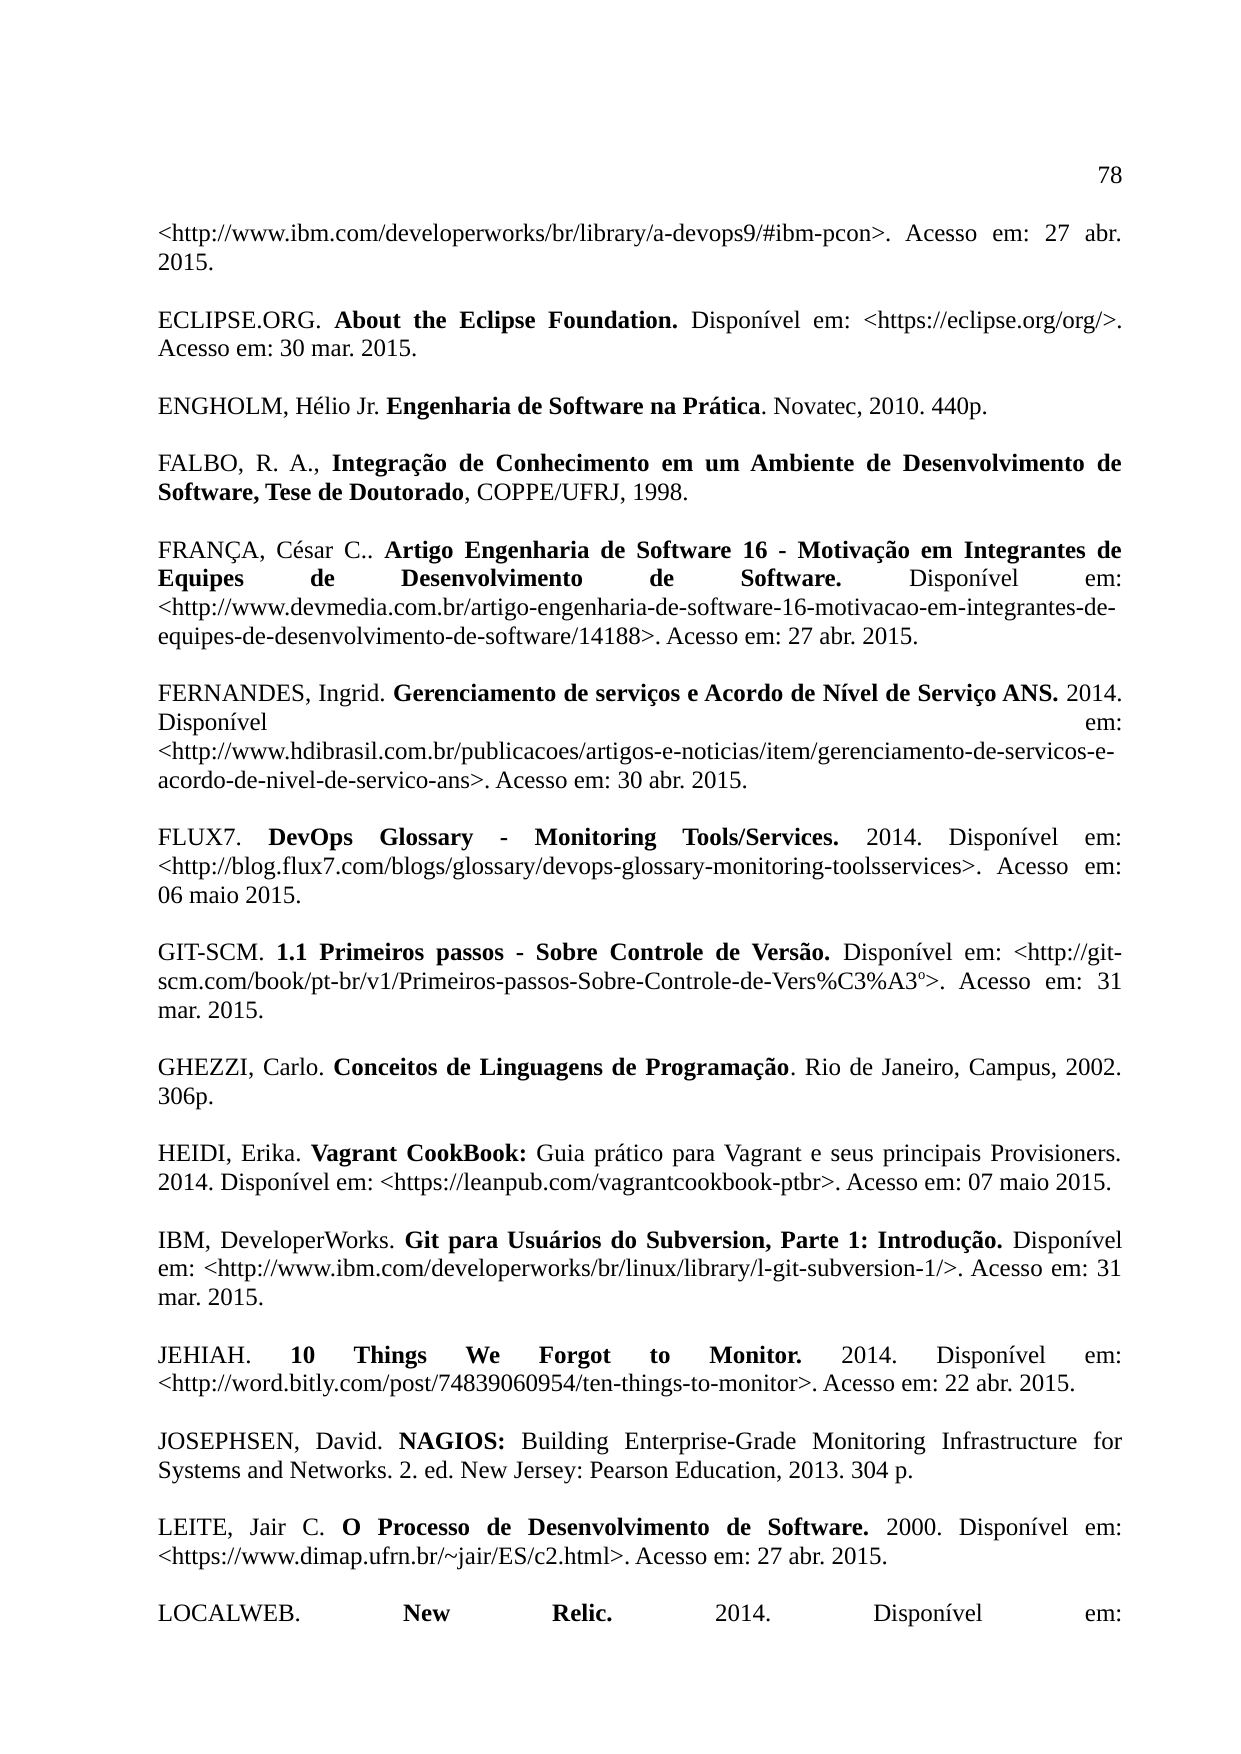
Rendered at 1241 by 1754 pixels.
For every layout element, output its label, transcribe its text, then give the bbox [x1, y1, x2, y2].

text JEHIAH. 10 Things We Forgot to Monitor. 2014. Disponível em: <http://word.bitly.com/post/74839060954/ten-things-to-monitor>. Acesso em: 22 abr. 2015. [158, 1340, 1122, 1397]
text FERNANDES, Ingrid. Gerenciamento de serviços e Acordo de Nível de Serviço ANS. 2014. Disponível em: <http://www.hdibrasil.com.br/publicacoes/artigos-e-noticias/item/gerenciamento-de-servicos-e-acordo-de-nivel-de-servico-ans>. Acesso em: 30 abr. 2015. [158, 678, 1122, 793]
text FLUX7. DevOps Glossary - Monitoring Tools/Services. 2014. Disponível em: <http://blog.flux7.com/blogs/glossary/devops-glossary-monitoring-toolsservices>. Acesso em: 06 maio 2015. [158, 822, 1122, 908]
text LEITE, Jair C. O Processo de Desenvolvimento de Software. 2000. Disponível em: <https://www.dimap.ufrn.br/~jair/ES/c2.html>. Acesso em: 27 abr. 2015. [158, 1512, 1122, 1570]
text ENGHOLM, Hélio Jr. Engenharia de Software na Prática. Novatec, 2010. 440p. [158, 391, 1122, 420]
text JOSEPHSEN, David. NAGIOS: Building Enterprise-Grade Monitoring Infrastructure for Systems and Networks. 2. ed. New Jersey: Pearson Education, 2013. 304 p. [158, 1426, 1122, 1483]
text FALBO, R. A., Integração de Conhecimento em um Ambiente de Desenvolvimento de Software, Tese de Doutorado, COPPE/UFRJ, 1998. [158, 448, 1122, 506]
text GHEZZI, Carlo. Conceitos de Linguagens de Programação. Rio de Janeiro, Campus, 2002. 306p. [158, 1052, 1122, 1110]
text FRANÇA, César C.. Artigo Engenharia de Software 16 - Motivação em Integrantes de Equipes de Desenvolvimento de Software. Disponível em: <http://www.devmedia.com.br/artigo-engenharia-de-software-16-motivacao-em-integrantes-de-equipes-de-desenvolvimento-de-software/14188>. Acesso em: 27 abr. 2015. [158, 535, 1122, 650]
text IBM, DeveloperWorks. Git para Usuários do Subversion, Parte 1: Introdução. Disponível em: <http://www.ibm.com/developerworks/br/linux/library/l-git-subversion-1/>. Acesso em: 31 mar. 2015. [158, 1225, 1122, 1311]
text <http://www.ibm.com/developerworks/br/library/a-devops9/#ibm-pcon>. Acesso em: 27 abr. 2015. [158, 218, 1122, 276]
text LOCALWEB. New Relic. 2014. Disponível em: [158, 1598, 1122, 1627]
text ECLIPSE.ORG. About the Eclipse Foundation. Disponível em: <https://eclipse.org/org/>. Acesso em: 30 mar. 2015. [158, 305, 1122, 362]
text HEIDI, Erika. Vagrant CookBook: Guia prático para Vagrant e seus principais Provisioners. 2014. Disponível em: <https://leanpub.com/vagrantcookbook-ptbr>. Acesso em: 07 maio 2015. [158, 1138, 1122, 1196]
text GIT-SCM. 1.1 Primeiros passos - Sobre Controle de Versão. Disponível em: <http://git-scm.com/book/pt-br/v1/Primeiros-passos-Sobre-Controle-de-Vers%C3%A3o>. Acesso em: 31 mar. 2015. [158, 937, 1122, 1023]
